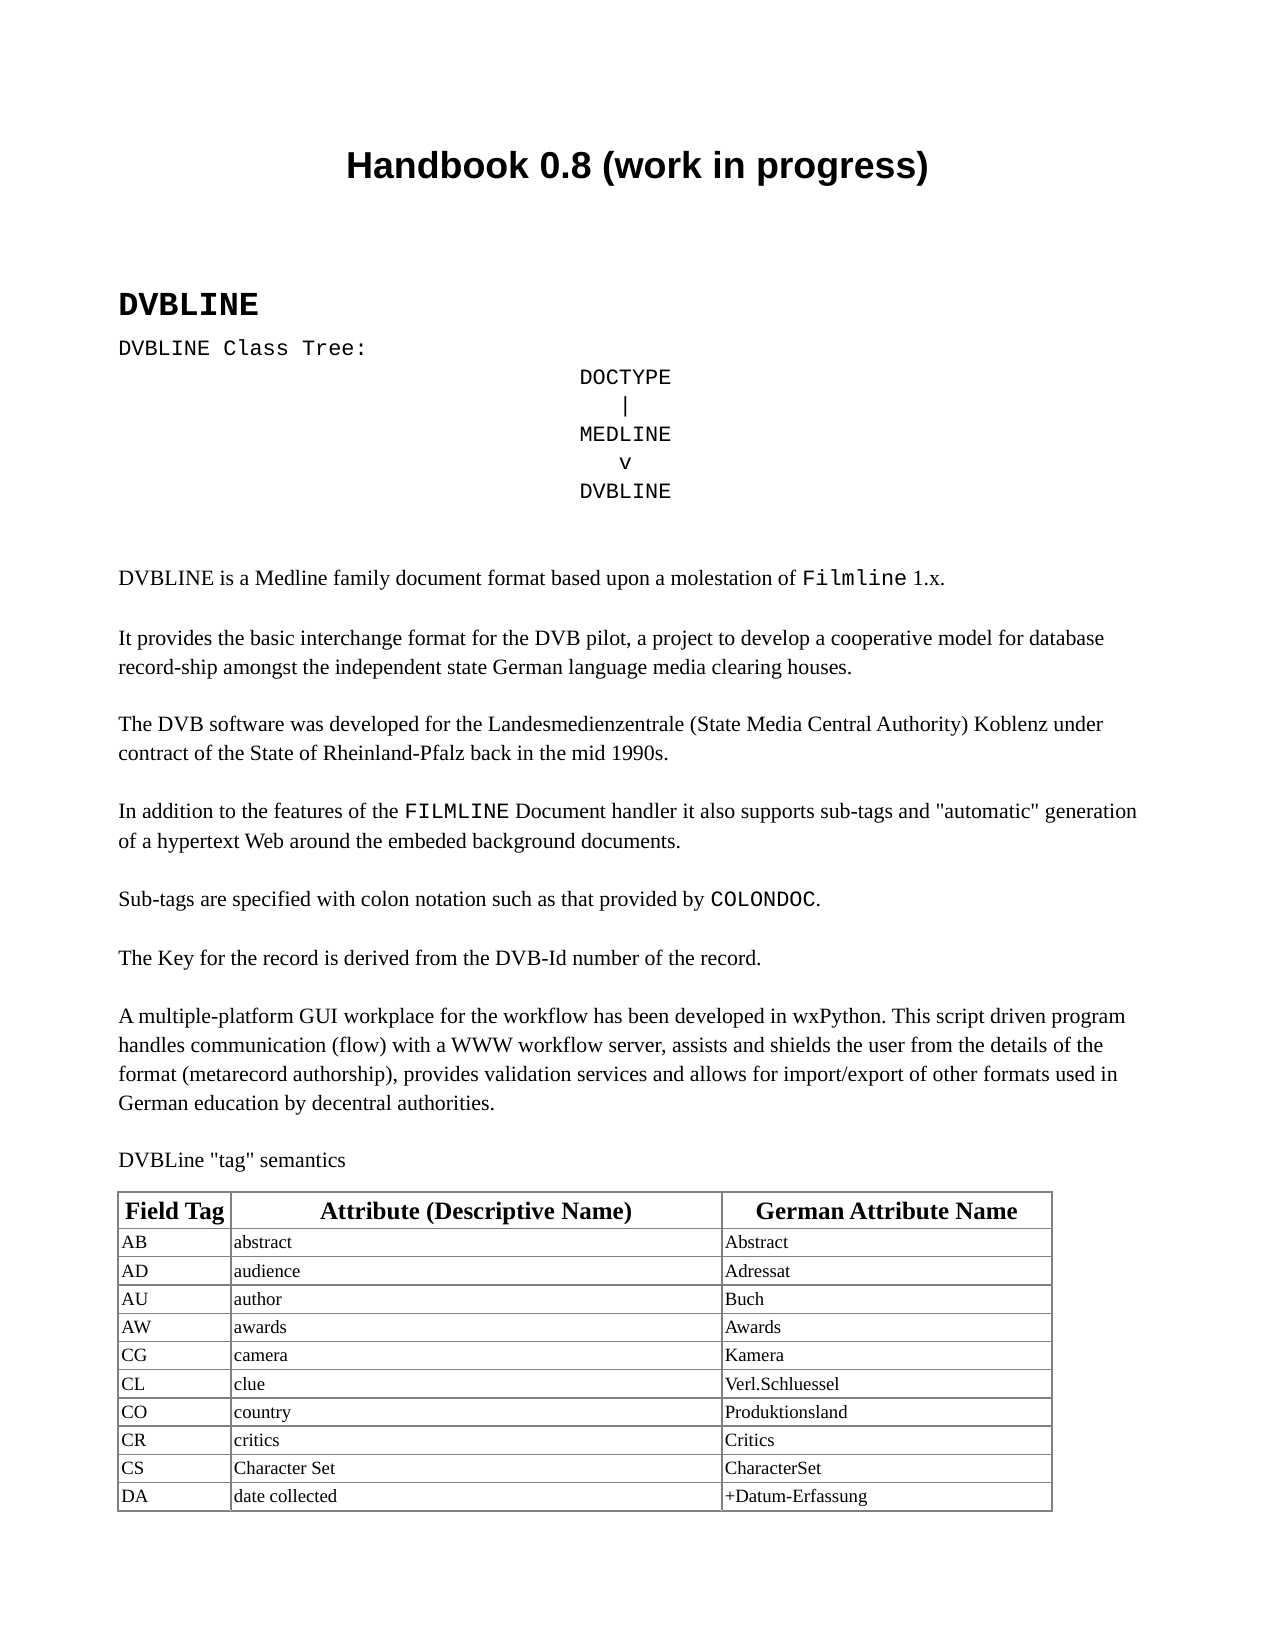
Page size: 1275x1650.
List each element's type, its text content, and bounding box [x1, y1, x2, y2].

table_cell Produktionsland [723, 1399, 1051, 1425]
text It provides the basic interchange format for the DVB pilot, a project to develop a cooperative model for database record-ship amongst the independent state German language media clearing houses. [118, 625, 1157, 679]
text A multiple-platform GUI workplace for the workflow has been developed in wxPython. This script driven program handles communication (flow) with a WWW workflow server, assists and shields the user from the details of the format (metarecord authorship), provides validation services and allows for import/export of other formats used in German education by decentral authorities. [118, 1003, 1157, 1115]
text The Key for the record is derived from the DVB-Id number of the record. [118, 945, 1157, 971]
table_cell critics [232, 1427, 721, 1454]
table_cell CO [119, 1399, 230, 1425]
table_cell Abstract [723, 1229, 1051, 1256]
table_cell CR [119, 1427, 230, 1454]
table_cell Critics [723, 1427, 1051, 1454]
table_cell CS [119, 1455, 230, 1482]
table_cell +Datum-Erfassung [723, 1483, 1051, 1510]
table_cell Buch [723, 1286, 1051, 1312]
table_header German Attribute Name [723, 1193, 1051, 1228]
table_cell AW [119, 1314, 230, 1341]
table_cell awards [232, 1314, 721, 1341]
text DOCTYPE [487, 366, 1157, 391]
table_cell country [232, 1399, 721, 1425]
table_cell Verl.Schluessel [723, 1370, 1051, 1397]
text DVBLINE is a Medline family document format based upon a molestation of Filmline 1.x. [118, 565, 1157, 592]
table_cell AD [119, 1257, 230, 1284]
table_cell CL [119, 1370, 230, 1397]
text v [487, 451, 1157, 476]
table_cell DA [119, 1483, 230, 1510]
text DVBLINE [487, 480, 1157, 504]
table_cell author [232, 1286, 721, 1312]
table_cell CG [119, 1342, 230, 1369]
table_header Attribute (Descriptive Name) [232, 1193, 721, 1228]
text DVBLine "tag" semantics [118, 1147, 1157, 1172]
table_cell date collected [232, 1483, 721, 1510]
text The DVB software was developed for the Landesmedienzentrale (State Media Central Authority) Koblenz under contract of the State of Rheinland-Pfalz back in the mid 1990s. [118, 711, 1157, 765]
text MEDLINE [487, 423, 1157, 448]
table_cell CharacterSet [723, 1455, 1051, 1482]
subtitle DVBLINE [118, 287, 1157, 325]
table_cell Character Set [232, 1455, 721, 1482]
table_cell Awards [723, 1314, 1051, 1341]
table_cell clue [232, 1370, 721, 1397]
table_cell abstract [232, 1229, 721, 1256]
text | [487, 394, 1157, 419]
table_cell camera [232, 1342, 721, 1369]
table_header Field Tag [119, 1193, 230, 1228]
table_cell Kamera [723, 1342, 1051, 1369]
table_cell AU [119, 1286, 230, 1312]
table_cell AB [119, 1229, 230, 1256]
table_cell audience [232, 1257, 721, 1284]
text In addition to the features of the FILMLINE Document handler it also supports sub-tags and "automatic" generation of a hypertext Web around the embeded background documents. [118, 798, 1157, 854]
text DVBLINE Class Tree: [118, 338, 1157, 362]
table_cell Adressat [723, 1257, 1051, 1284]
text Sub-tags are specified with colon notation such as that provided by COLONDOC. [118, 886, 1157, 913]
